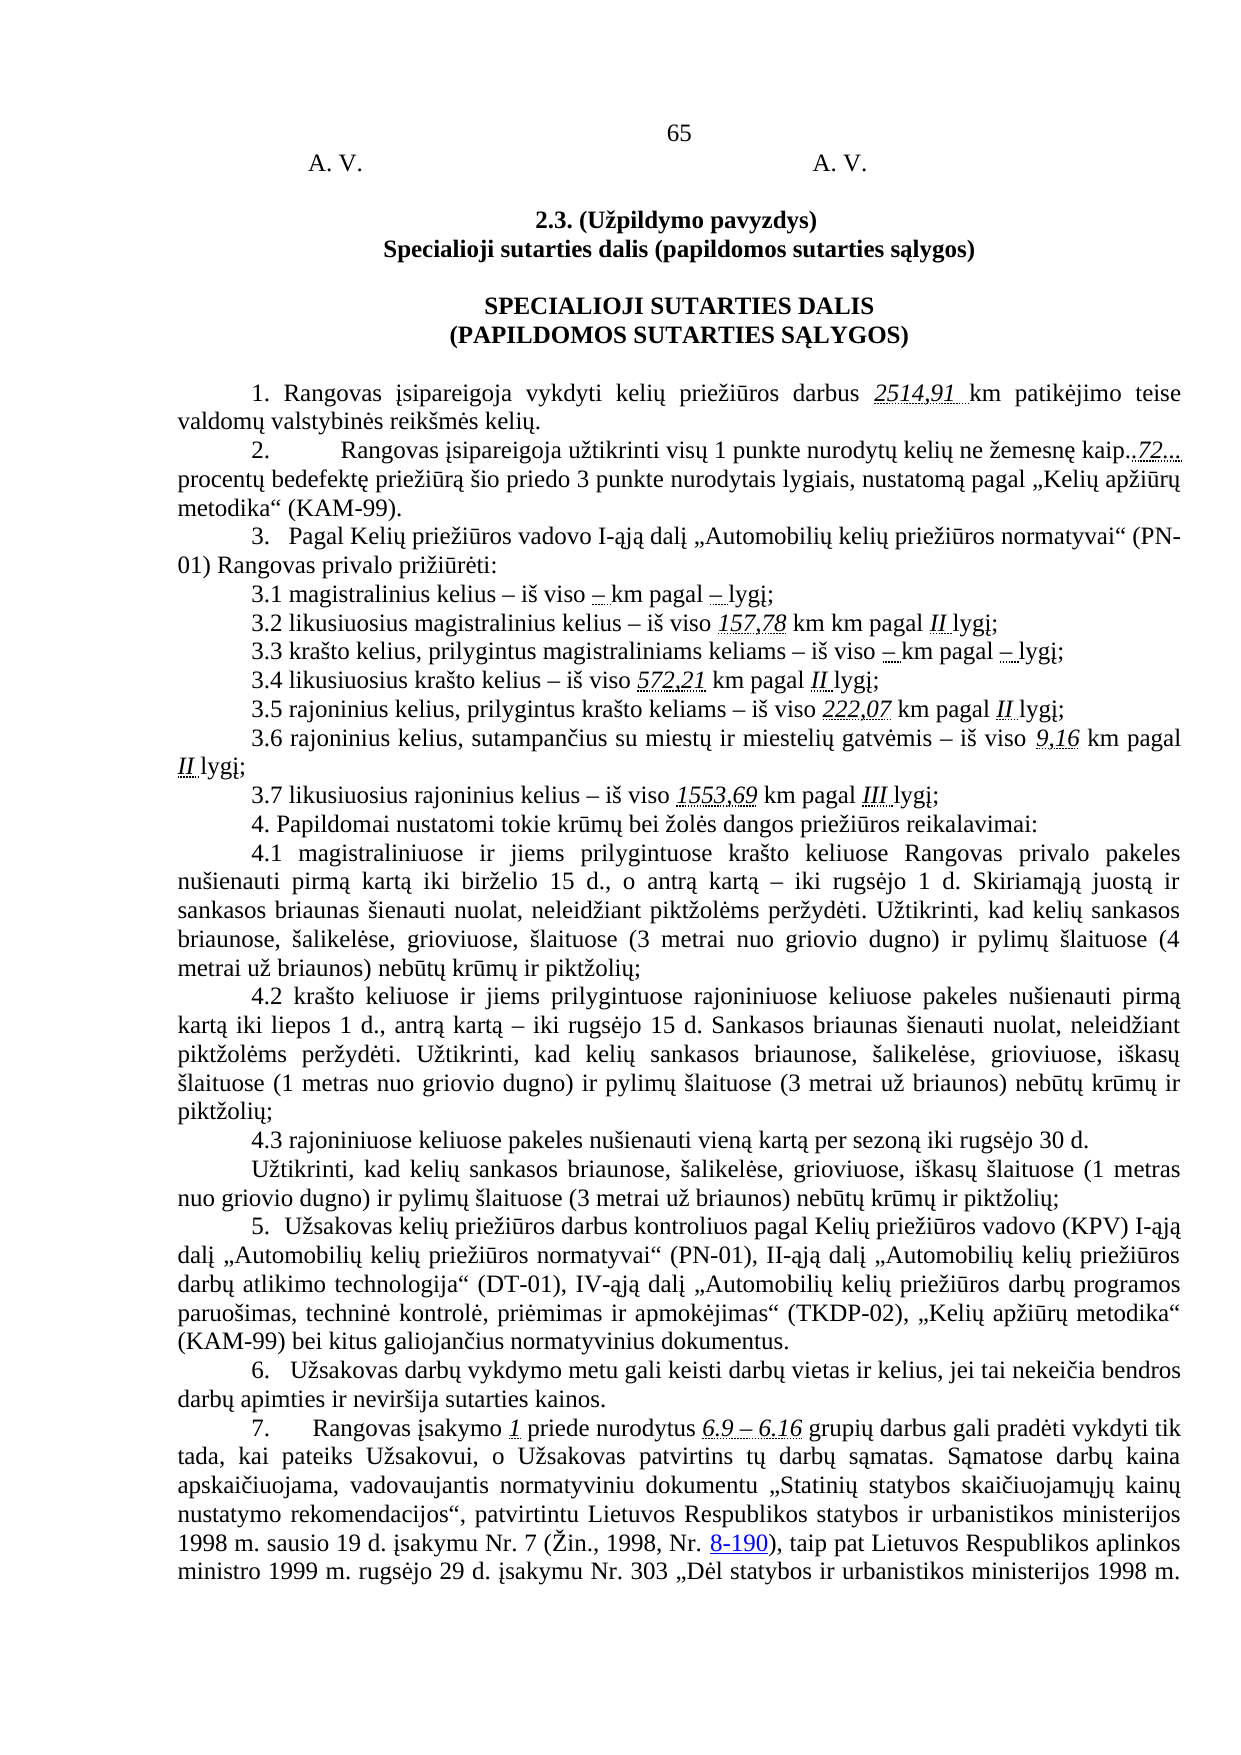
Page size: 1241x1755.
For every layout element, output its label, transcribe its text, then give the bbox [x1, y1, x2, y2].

text 3.4 likusiuosius krašto kelius – iš viso 572,21 km pagal II lygį; [177, 665, 1181, 694]
text 3. Pagal Kelių priežiūros vadovo I-ąją dalį „Automobilių kelių priežiūros normatyvai“ (PN-01) Rangovas privalo prižiūrėti: [177, 521, 1181, 579]
text 3.5 rajoninius kelius, prilygintus krašto keliams – iš viso 222,07 km pagal II lygį; [177, 694, 1181, 723]
text 5. Užsakovas kelių priežiūros darbus kontroliuos pagal Kelių priežiūros vadovo (KPV) I-ąją dalį „Automobilių kelių priežiūros normatyvai“ (PN-01), II-ąją dalį „Automobilių kelių priežiūros darbų atlikimo technologija“ (DT-01), IV-ąją dalį „Automobilių kelių priežiūros darbų programos paruošimas, techninė kontrolė, priėmimas ir apmokėjimas“ (TKDP-02), „Kelių apžiūrų metodika“ (KAM-99) bei kitus galiojančius normatyvinius dokumentus. [177, 1211, 1181, 1355]
text 2.3. (Užpildymo pavyzdys) [177, 205, 1181, 234]
text 4.2 krašto keliuose ir jiems prilygintuose rajoniniuose keliuose pakeles nušienauti pirmą kartą iki liepos 1 d., antrą kartą – iki rugsėjo 15 d. Sankasos briaunas šienauti nuolat, neleidžiant piktžolėms peržydėti. Užtikrinti, kad kelių sankasos briaunose, šalikelėse, grioviuose, iškasų šlaituose (1 metras nuo griovio dugno) ir pylimų šlaituose (3 metrai už briaunos) nebūtų krūmų ir piktžolių; [177, 981, 1181, 1125]
text Specialioji sutarties dalis (papildomos sutarties sąlygos) [177, 234, 1181, 263]
text (PAPILDOMOS SUTARTIES SĄLYGOS) [177, 320, 1181, 349]
text 3.1 magistralinius kelius – iš viso – km pagal – lygį; [177, 579, 1181, 608]
text 3.2 likusiuosius magistralinius kelius – iš viso 157,78 km km pagal II lygį; [177, 608, 1181, 636]
text 1. Rangovas įsipareigoja vykdyti kelių priežiūros darbus 2514,91 km patikėjimo teise valdomų valstybinės reikšmės kelių. [177, 378, 1181, 435]
text Užtikrinti, kad kelių sankasos briaunose, šalikelėse, grioviuose, iškasų šlaituose (1 metras nuo griovio dugno) ir pylimų šlaituose (3 metrai už briaunos) nebūtų krūmų ir piktžolių; [177, 1154, 1181, 1211]
text 7. Rangovas įsakymo 1 priede nurodytus 6.9 – 6.16 grupių darbus gali pradėti vykdyti tik tada, kai pateiks Užsakovui, o Užsakovas patvirtins tų darbų sąmatas. Sąmatose darbų kaina apskaičiuojama, vadovaujantis normatyviniu dokumentu „Statinių statybos skaičiuojamųjų kainų nustatymo rekomendacijos“, patvirtintu Lietuvos Respublikos statybos ir urbanistikos ministerijos 1998 m. sausio 19 d. įsakymu Nr. 7 (Žin., 1998, Nr. 8-190), taip pat Lietuvos Respublikos aplinkos ministro 1999 m. rugsėjo 29 d. įsakymu Nr. 303 „Dėl statybos ir urbanistikos ministerijos 1998 m. [177, 1413, 1181, 1585]
text 3.6 rajoninius kelius, sutampančius su miestų ir miestelių gatvėmis – iš viso 9,16 km pagal II lygį; [177, 723, 1181, 780]
text 3.7 likusiuosius rajoninius kelius – iš viso 1553,69 km pagal III lygį; [177, 780, 1181, 809]
text 6. Užsakovas darbų vykdymo metu gali keisti darbų vietas ir kelius, jei tai nekeičia bendros darbų apimties ir neviršija sutarties kainos. [177, 1355, 1181, 1413]
text 2. Rangovas įsipareigoja užtikrinti visų 1 punkte nurodytų kelių ne žemesnę kaip..72... procentų bedefektę priežiūrą šio priedo 3 punkte nurodytais lygiais, nustatomą pagal „Kelių apžiūrų metodika“ (KAM-99). [177, 435, 1181, 521]
text 4.3 rajoniniuose keliuose pakeles nušienauti vieną kartą per sezoną iki rugsėjo 30 d. [177, 1125, 1181, 1154]
text 4.1 magistraliniuose ir jiems prilygintuose krašto keliuose Rangovas privalo pakeles nušienauti pirmą kartą iki birželio 15 d., o antrą kartą – iki rugsėjo 1 d. Skiriamąją juostą ir sankasos briaunas šienauti nuolat, neleidžiant piktžolėms peržydėti. Užtikrinti, kad kelių sankasos briaunose, šalikelėse, grioviuose, šlaituose (3 metrai nuo griovio dugno) ir pylimų šlaituose (4 metrai už briaunos) nebūtų krūmų ir piktžolių; [177, 838, 1181, 981]
text A. V. A. V. [177, 148, 1181, 176]
text 4. Papildomai nustatomi tokie krūmų bei žolės dangos priežiūros reikalavimai: [177, 809, 1181, 838]
text SPECIALIOJI SUTARTIES DALIS [177, 291, 1181, 320]
text 3.3 krašto kelius, prilygintus magistraliniams keliams – iš viso – km pagal – lygį; [177, 636, 1181, 665]
